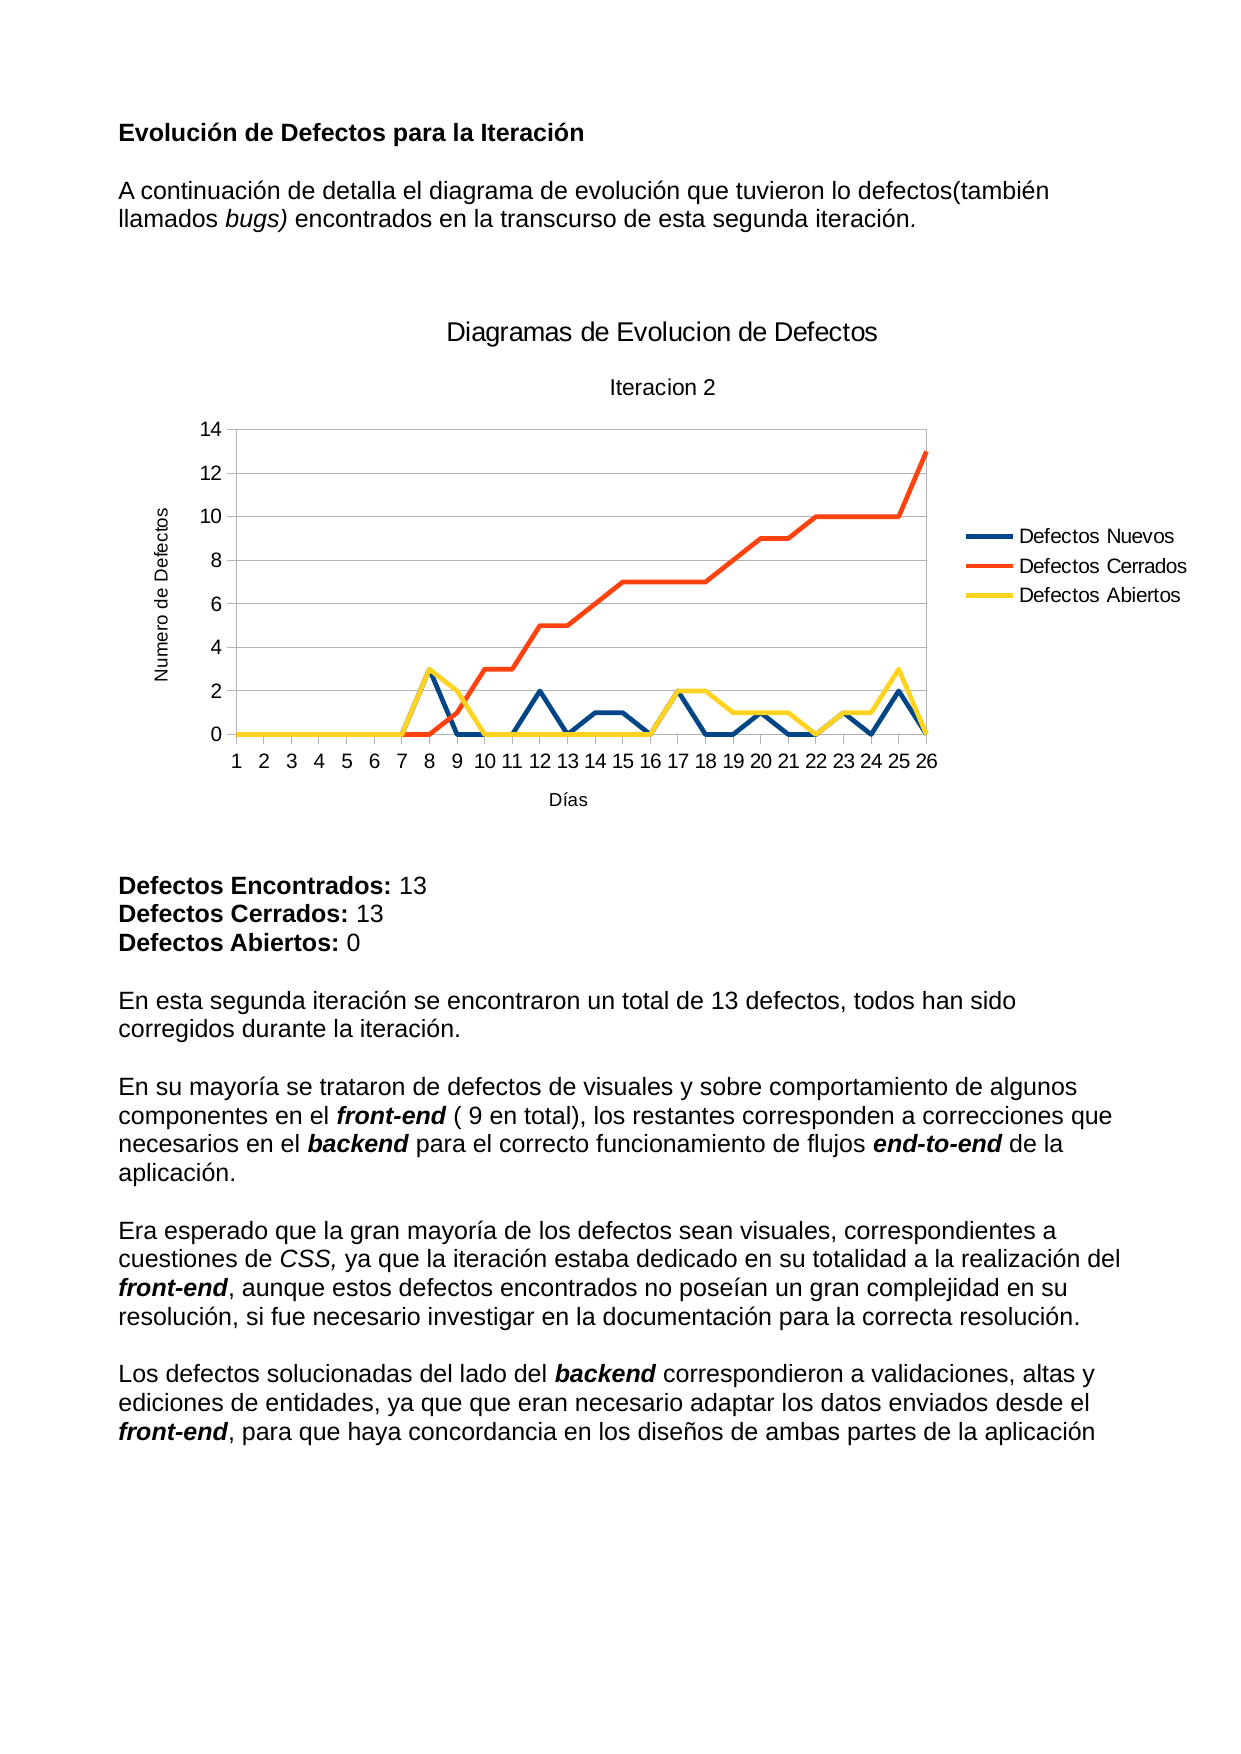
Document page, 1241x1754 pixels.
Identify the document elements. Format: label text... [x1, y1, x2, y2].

text Evolución de Defectos para la Iteración [118, 118, 1122, 147]
text Defectos Abiertos: 0 [118, 928, 1122, 957]
text Defectos Cerrados: 13 [118, 899, 1122, 928]
text En esta segunda iteración se encontraron un total de 13 defectos, todos han sido corregidos durante la iteración. [118, 986, 1122, 1043]
text Los defectos solucionadas del lado del backend correspondieron a validaciones, altas y ediciones de entidades, ya que que eran necesario adaptar los datos enviados desde el front-end, para que haya concordancia en los diseños de ambas partes de la aplicación [118, 1359, 1122, 1446]
text En su mayoría se trataron de defectos de visuales y sobre comportamiento de algunos componentes en el front-end ( 9 en total), los restantes corresponden a correcciones que necesarios en el backend para el correcto funcionamiento de flujos end-to-end de la aplicación. [118, 1072, 1122, 1187]
text Defectos Encontrados: 13 [118, 871, 1122, 899]
text Era esperado que la gran mayoría de los defectos sean visuales, correspondientes a cuestiones de CSS, ya que la iteración estaba dedicado en su totalidad a la realización del front-end, aunque estos defectos encontrados no poseían un gran complejidad en su resolución, si fue necesario investigar en la documentación para la correcta resolución. [118, 1216, 1122, 1331]
text A continuación de detalla el diagrama de evolución que tuvieron lo defectos(también llamados bugs) encontrados en la transcurso de esta segunda iteración. [118, 176, 1122, 233]
